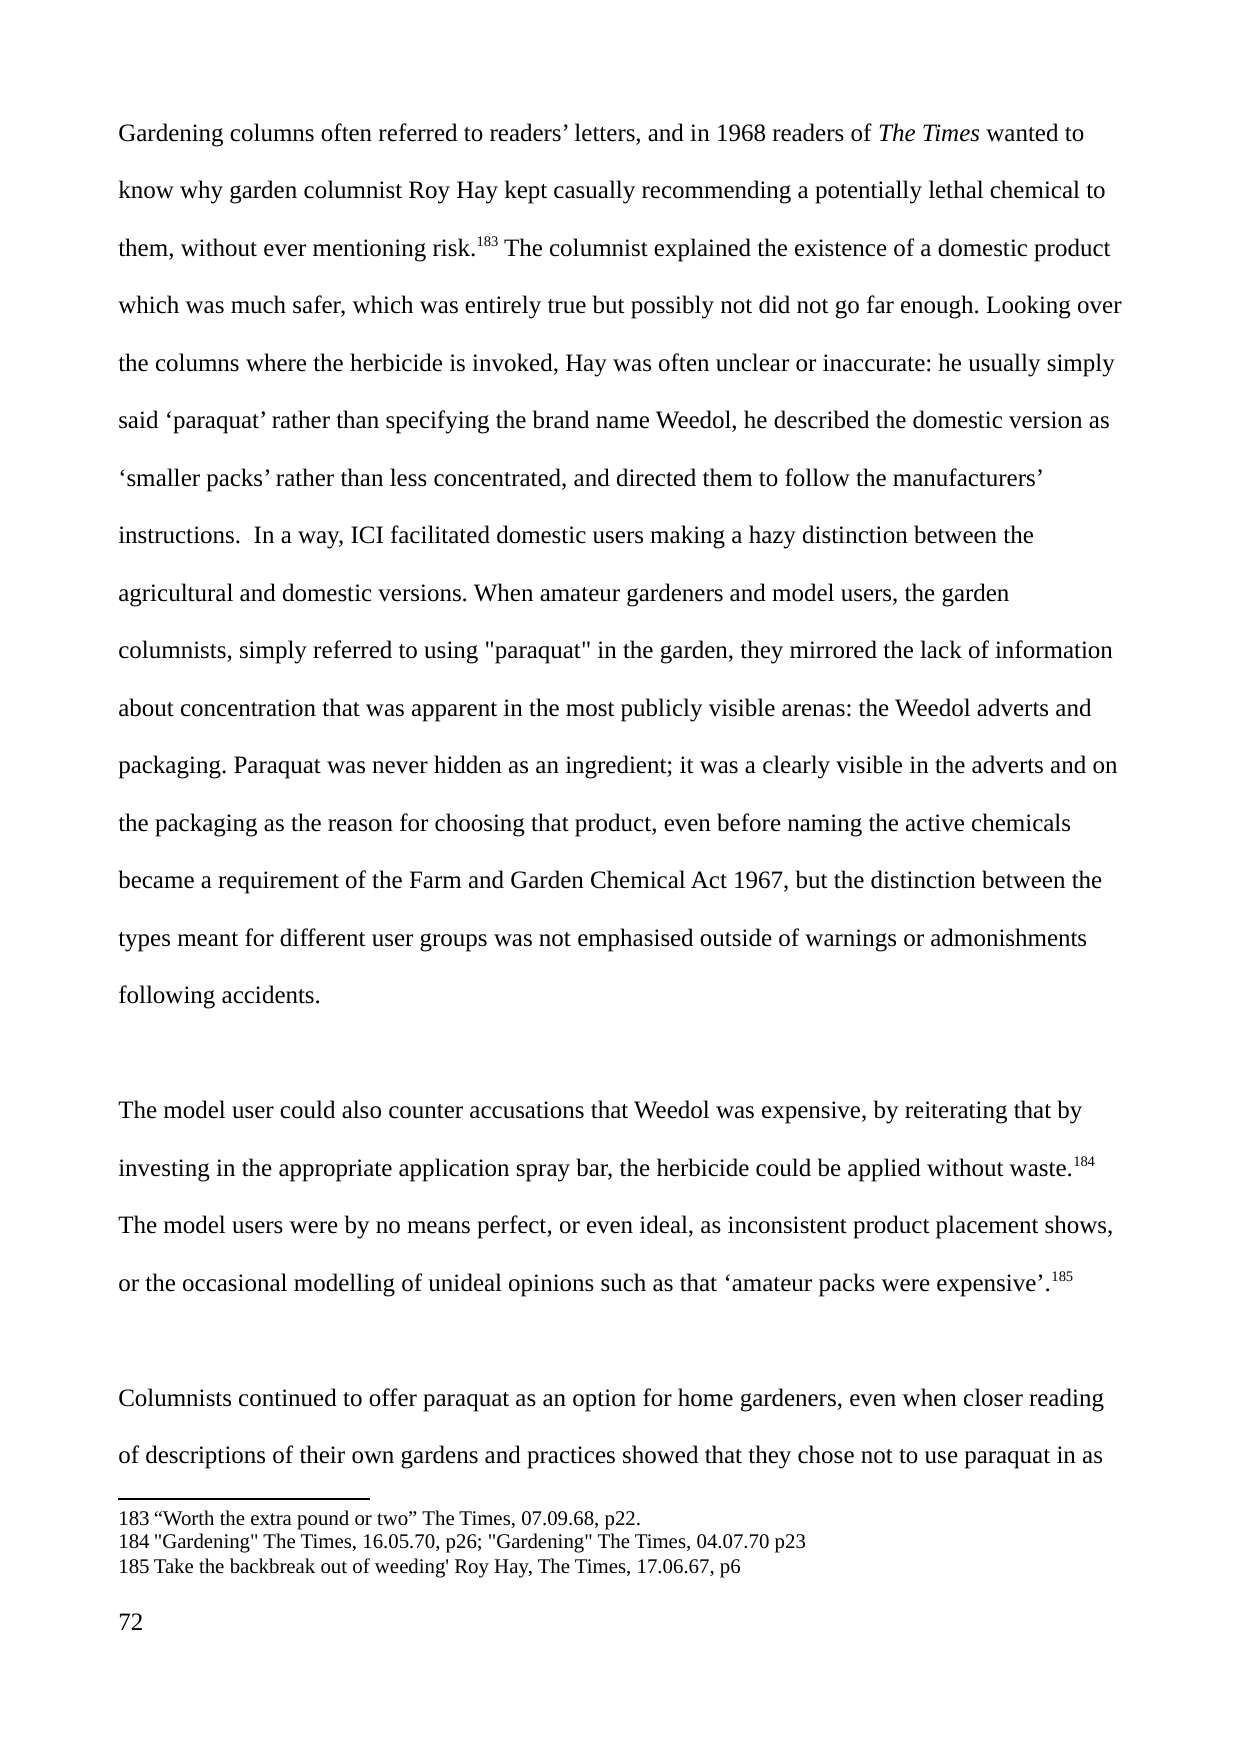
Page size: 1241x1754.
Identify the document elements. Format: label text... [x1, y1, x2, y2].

text The model user could also counter accusations that Weedol was expensive, by reiterating that by investing in the appropriate application spray bar, the herbicide could be applied without waste. The model users were by no means perfect, or even ideal, as inconsistent product placement shows, or the occasional modelling of unideal opinions such as that ‘amateur packs were expensive’. [118, 1096, 1122, 1297]
text Gardening columns often referred to readers’ letters, and in 1968 readers of The Times wanted to know why garden columnist Roy Hay kept casually recommending a potentially lethal chemical to them, without ever mentioning risk. The columnist explained the existence of a domestic product which was much safer, which was entirely true but possibly not did not go far enough. Looking over the columns where the herbicide is invoked, Hay was often unclear or inaccurate: he usually simply said ‘paraquat’ rather than specifying the brand name Weedol, he described the domestic version as ‘smaller packs’ rather than less concentrated, and directed them to follow the manufacturers’ instructions. In a way, ICI facilitated domestic users making a hazy distinction between the agricultural and domestic versions. When amateur gardeners and model users, the garden columnists, simply referred to using "paraquat" in the garden, they mirrored the lack of information about concentration that was apparent in the most publicly visible arenas: the Weedol adverts and packaging. Paraquat was never hidden as an ingredient; it was a clearly visible in the adverts and on the packaging as the reason for choosing that product, even before naming the active chemicals became a requirement of the Farm and Garden Chemical Act 1967, but the distinction between the types meant for different user groups was not emphasised outside of warnings or admonishments following accidents. [118, 118, 1122, 1009]
text Columnists continued to offer paraquat as an option for home gardeners, even when closer reading of descriptions of their own gardens and practices showed that they chose not to use paraquat in as [118, 1383, 1122, 1469]
text "Gardening" The Times, 16.05.70, p26; "Gardening" The Times, 04.07.70 p23 [118, 1529, 1122, 1553]
text Take the backbreak out of weeding' Roy Hay, The Times, 17.06.67, p6 [118, 1553, 1122, 1578]
text “Worth the extra pound or two” The Times, 07.09.68, p22. [118, 1505, 1122, 1529]
